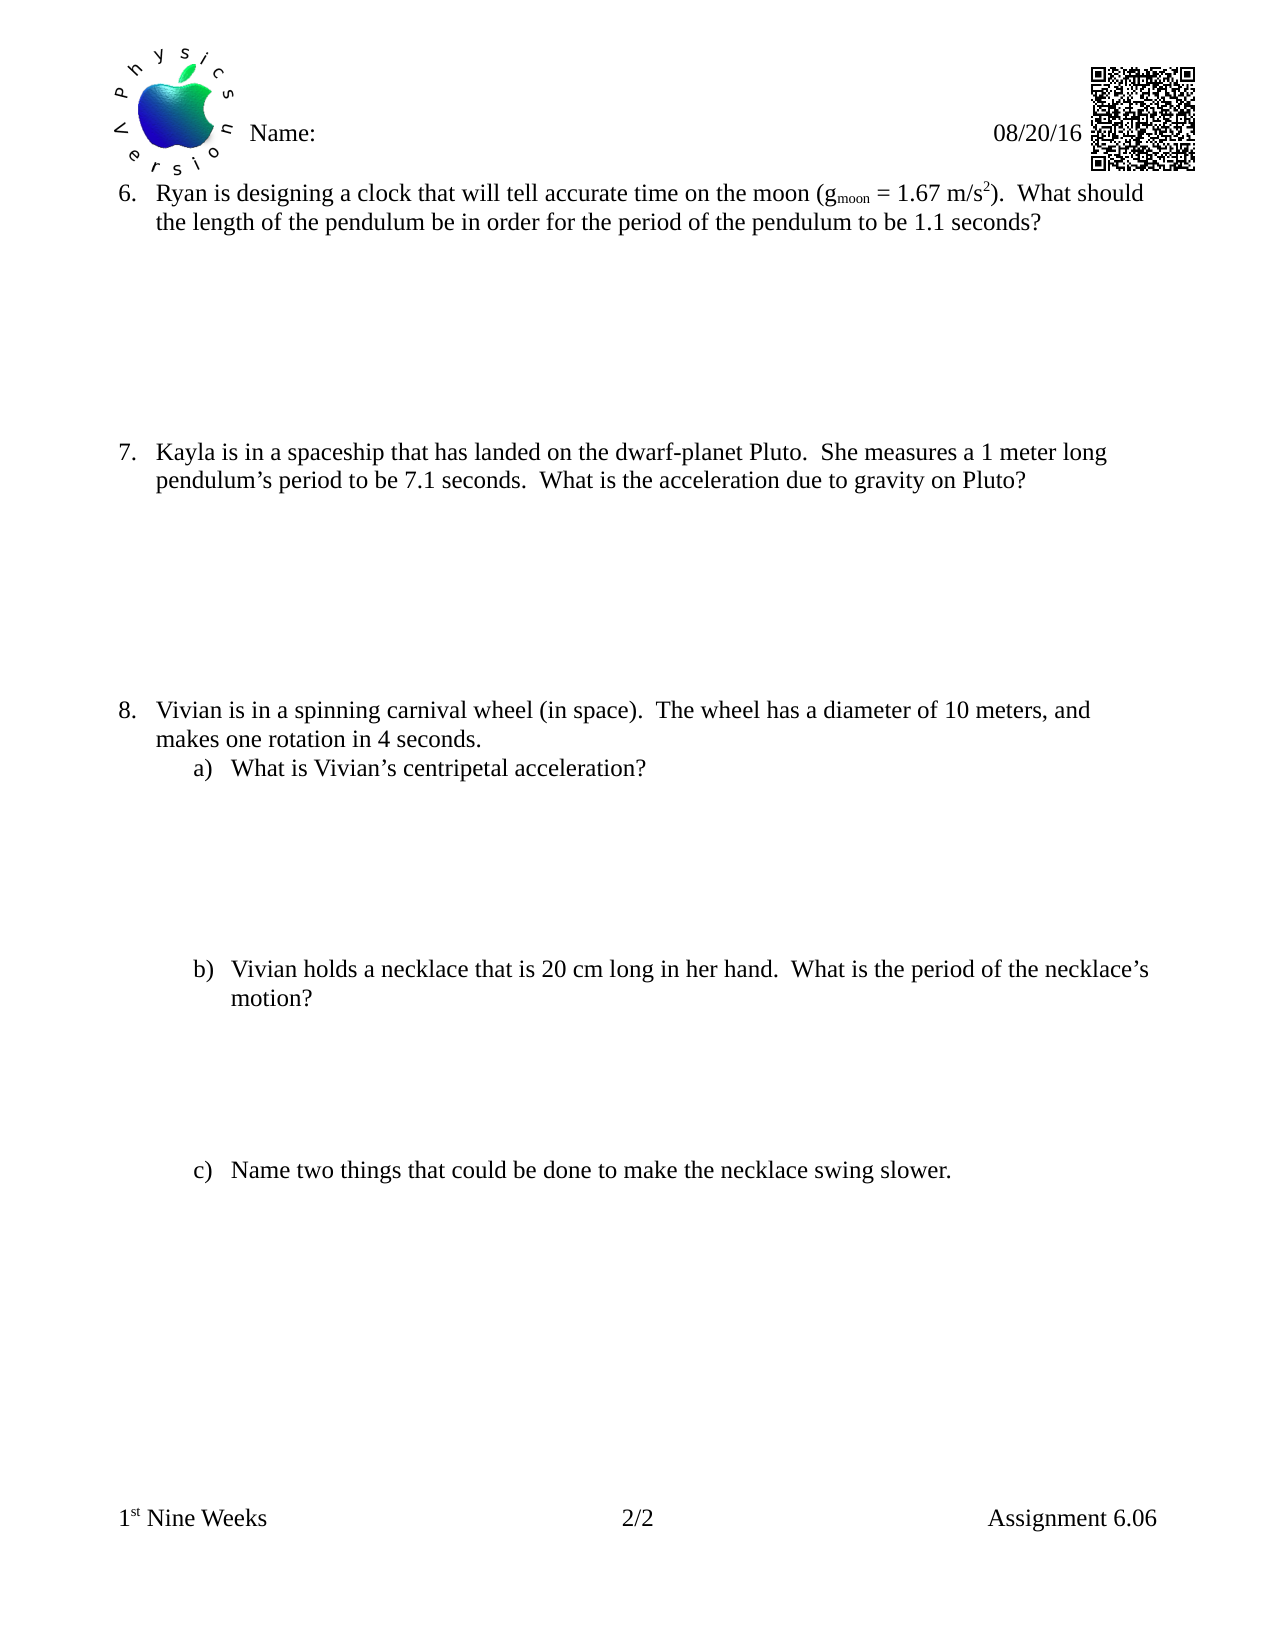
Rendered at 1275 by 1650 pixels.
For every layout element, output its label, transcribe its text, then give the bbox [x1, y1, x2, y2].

list Name two things that could be done to make the necklace swing slower. [193, 1156, 1157, 1184]
list Ryan is designing a clock that will tell accurate time on the moon (gmoon = 1.67 m/s2). What should the length of the pendulum be in order for the period of the pendulum to be 1.1 seconds? [118, 176, 1157, 236]
picture [113, 48, 234, 176]
list Kayla is in a spaceship that has landed on the dwarf-planet Pluto. She measures a 1 meter long pendulum’s period to be 7.1 seconds. What is the acceleration due to gravity on Pluto? [118, 437, 1157, 494]
list Vivian holds a necklace that is 20 cm long in her hand. What is the period of the necklace’s motion? [193, 954, 1157, 1012]
picture [1082, 58, 1203, 179]
list What is Vivian’s centripetal acceleration? [193, 753, 1157, 782]
list Vivian is in a spinning carnival wheel (in space). The wheel has a diameter of 10 meters, and makes one rotation in 4 seconds. [118, 696, 1157, 753]
